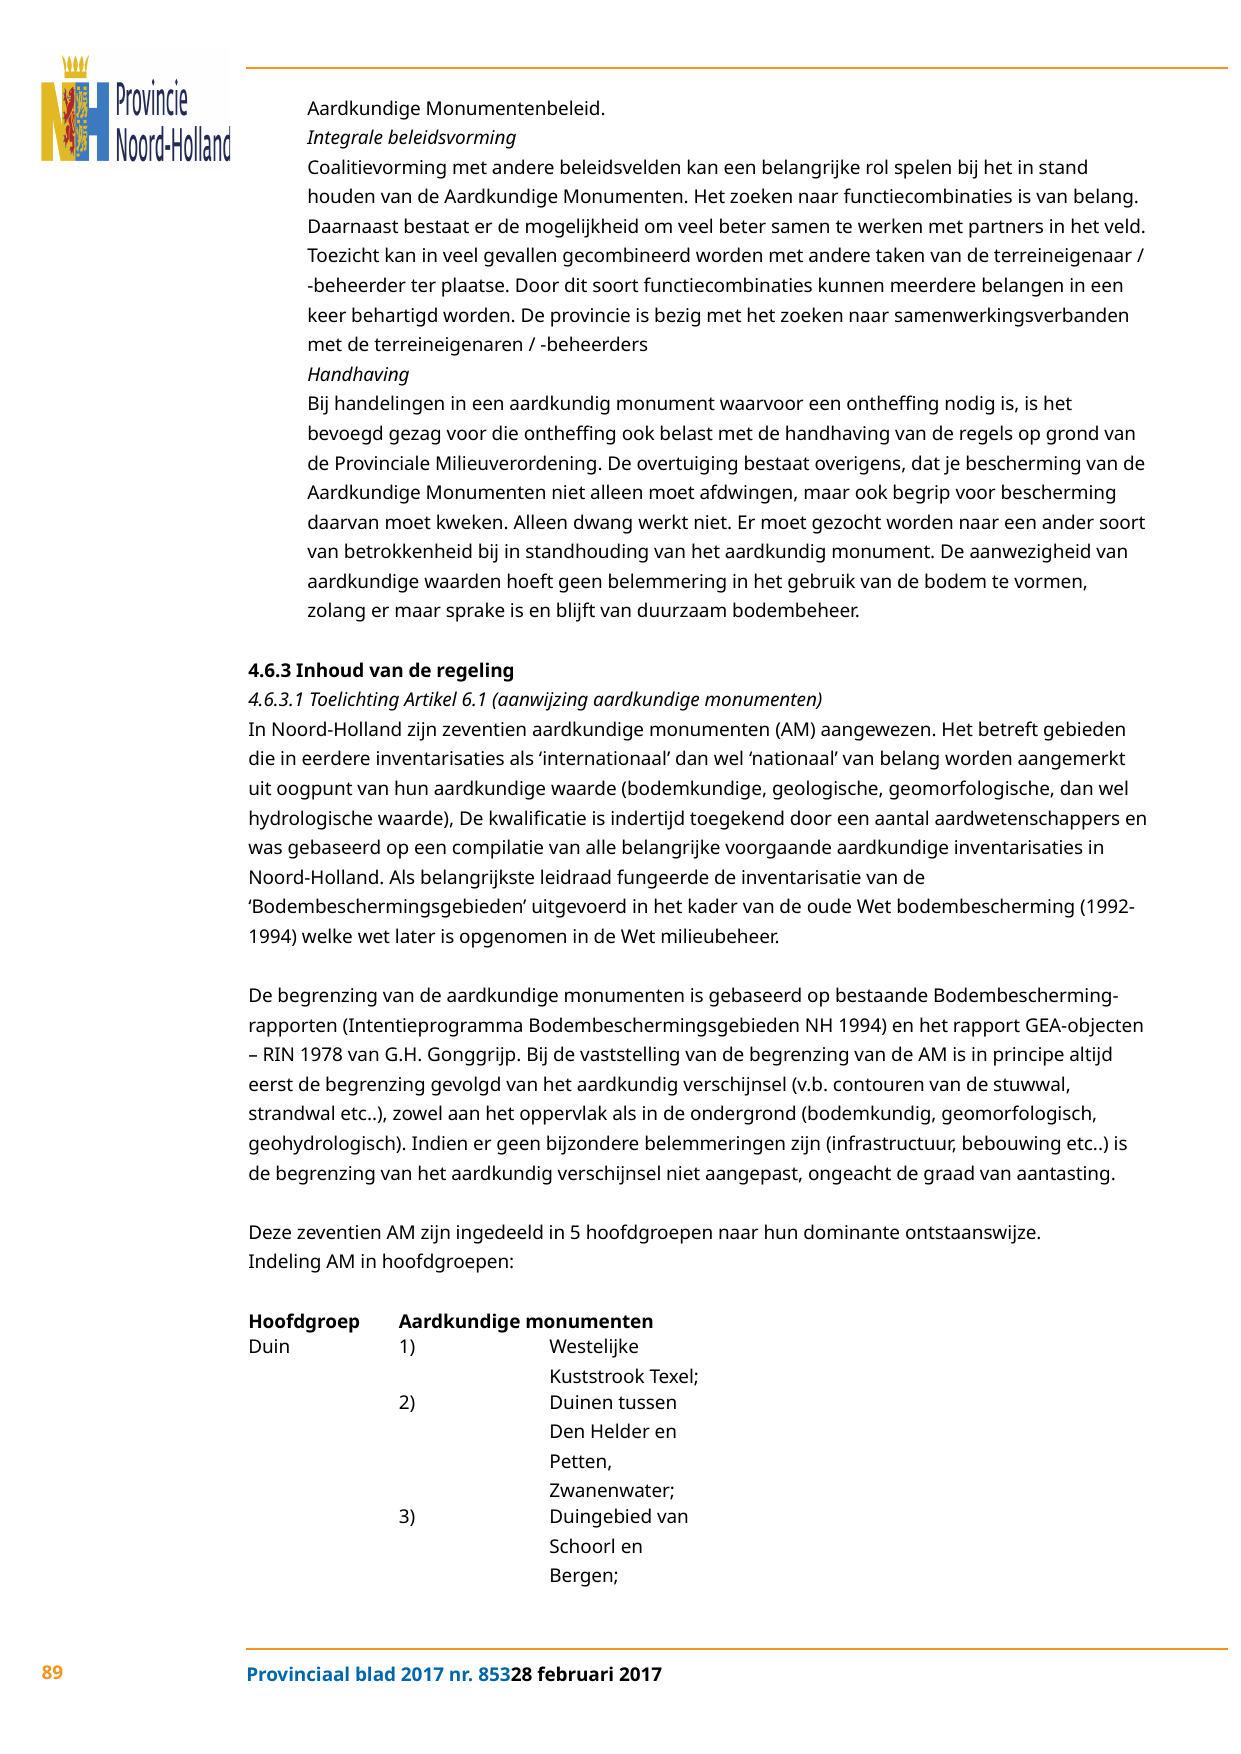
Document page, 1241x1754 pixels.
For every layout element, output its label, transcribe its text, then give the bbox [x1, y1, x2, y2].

text Indeling AM in hoofdgroepen: [248, 1248, 1152, 1274]
table_cell 1) [399, 1334, 549, 1389]
table_cell Duingebied van Schoorl en Bergen; [549, 1503, 700, 1588]
list Aardkundige Monumentenbeleid. [248, 95, 1152, 121]
table_cell Duinen tussen Den Helder en Petten, Zwanenwater; [549, 1389, 700, 1503]
list Bij handelingen in een aardkundig monument waarvoor een ontheffing nodig is, is het bevoegd gezag voor die ontheffing ook belast met de handhaving van de regels op grond van de Provinciale Milieuverordening. De overtuiging bestaat overigens, dat je bescherming van de Aardkundige Monumenten niet alleen moet afdwingen, maar ook begrip voor bescherming daarvan moet kweken. Alleen dwang werkt niet. Er moet gezocht worden naar een ander soort van betrokkenheid bij in standhouding van het aardkundig monument. De aanwezigheid van aardkundige waarden hoeft geen belemmering in het gebruik van de bodem te vormen, zolang er maar sprake is en blijft van duurzaam bodembeheer. [248, 391, 1152, 623]
table_cell Duin [248, 1334, 398, 1588]
text In Noord-Holland zijn zeventien aardkundige monumenten (AM) aangewezen. Het betreft gebieden die in eerdere inventarisaties als ‘internationaal’ dan wel ‘nationaal’ van belang worden aangemerkt uit oogpunt van hun aardkundige waarde (bodemkundige, geologische, geomorfologische, dan wel hydrologische waarde), De kwalificatie is indertijd toegekend door een aantal aardwetenschappers en was gebaseerd op een compilatie van alle belangrijke voorgaande aardkundige inventarisaties in Noord-Holland. Als belangrijkste leidraad fungeerde de inventarisatie van de ‘Bodembeschermingsgebieden’ uitgevoerd in het kader van de oude Wet bodembescherming (1992-1994) welke wet later is opgenomen in de Wet milieubeheer. [248, 716, 1152, 949]
text 4.6.3.1 Toelichting Artikel 6.1 (aanwijzing aardkundige monumenten) [248, 686, 1152, 712]
text Deze zeventien AM zijn ingedeeld in 5 hoofdgroepen naar hun dominante ontstaanswijze. [248, 1219, 1152, 1245]
list Coalitievorming met andere beleidsvelden kan een belangrijke rol spelen bij het in stand houden van de Aardkundige Monumenten. Het zoeken naar functiecombinaties is van belang. Daarnaast bestaat er de mogelijkheid om veel beter samen te werken met partners in het veld. Toezicht kan in veel gevallen gecombineerd worden met andere taken van de terreineigenaar / -beheerder ter plaatse. Door dit soort functiecombinaties kunnen meerdere belangen in een keer behartigd worden. De provincie is bezig met het zoeken naar samenwerkingsverbanden met de terreineigenaren / -beheerders [248, 154, 1152, 357]
list Integrale beleidsvorming [248, 124, 1152, 150]
table_cell 2) [399, 1389, 549, 1503]
text 4.6.3 Inhoud van de regeling [248, 657, 1152, 683]
picture [41, 47, 231, 172]
table_cell Westelijke Kuststrook Texel; [549, 1334, 700, 1389]
list Handhaving [248, 361, 1152, 387]
table_cell 3) [399, 1503, 549, 1588]
table_header Aardkundige monumenten [399, 1308, 700, 1333]
table_header Hoofdgroep [248, 1308, 398, 1333]
text De begrenzing van de aardkundige monumenten is gebaseerd op bestaande Bodembescherming-rapporten (Intentieprogramma Bodembeschermingsgebieden NH 1994) en het rapport GEA-objecten – RIN 1978 van G.H. Gonggrijp. Bij de vaststelling van de begrenzing van de AM is in principe altijd eerst de begrenzing gevolgd van het aardkundig verschijnsel (v.b. contouren van de stuwwal, strandwal etc..), zowel aan het oppervlak als in de ondergrond (bodemkundig, geomorfologisch, geohydrologisch). Indien er geen bijzondere belemmeringen zijn (infrastructuur, bebouwing etc..) is de begrenzing van het aardkundig verschijnsel niet aangepast, ongeacht de graad van aantasting. [248, 982, 1152, 1186]
